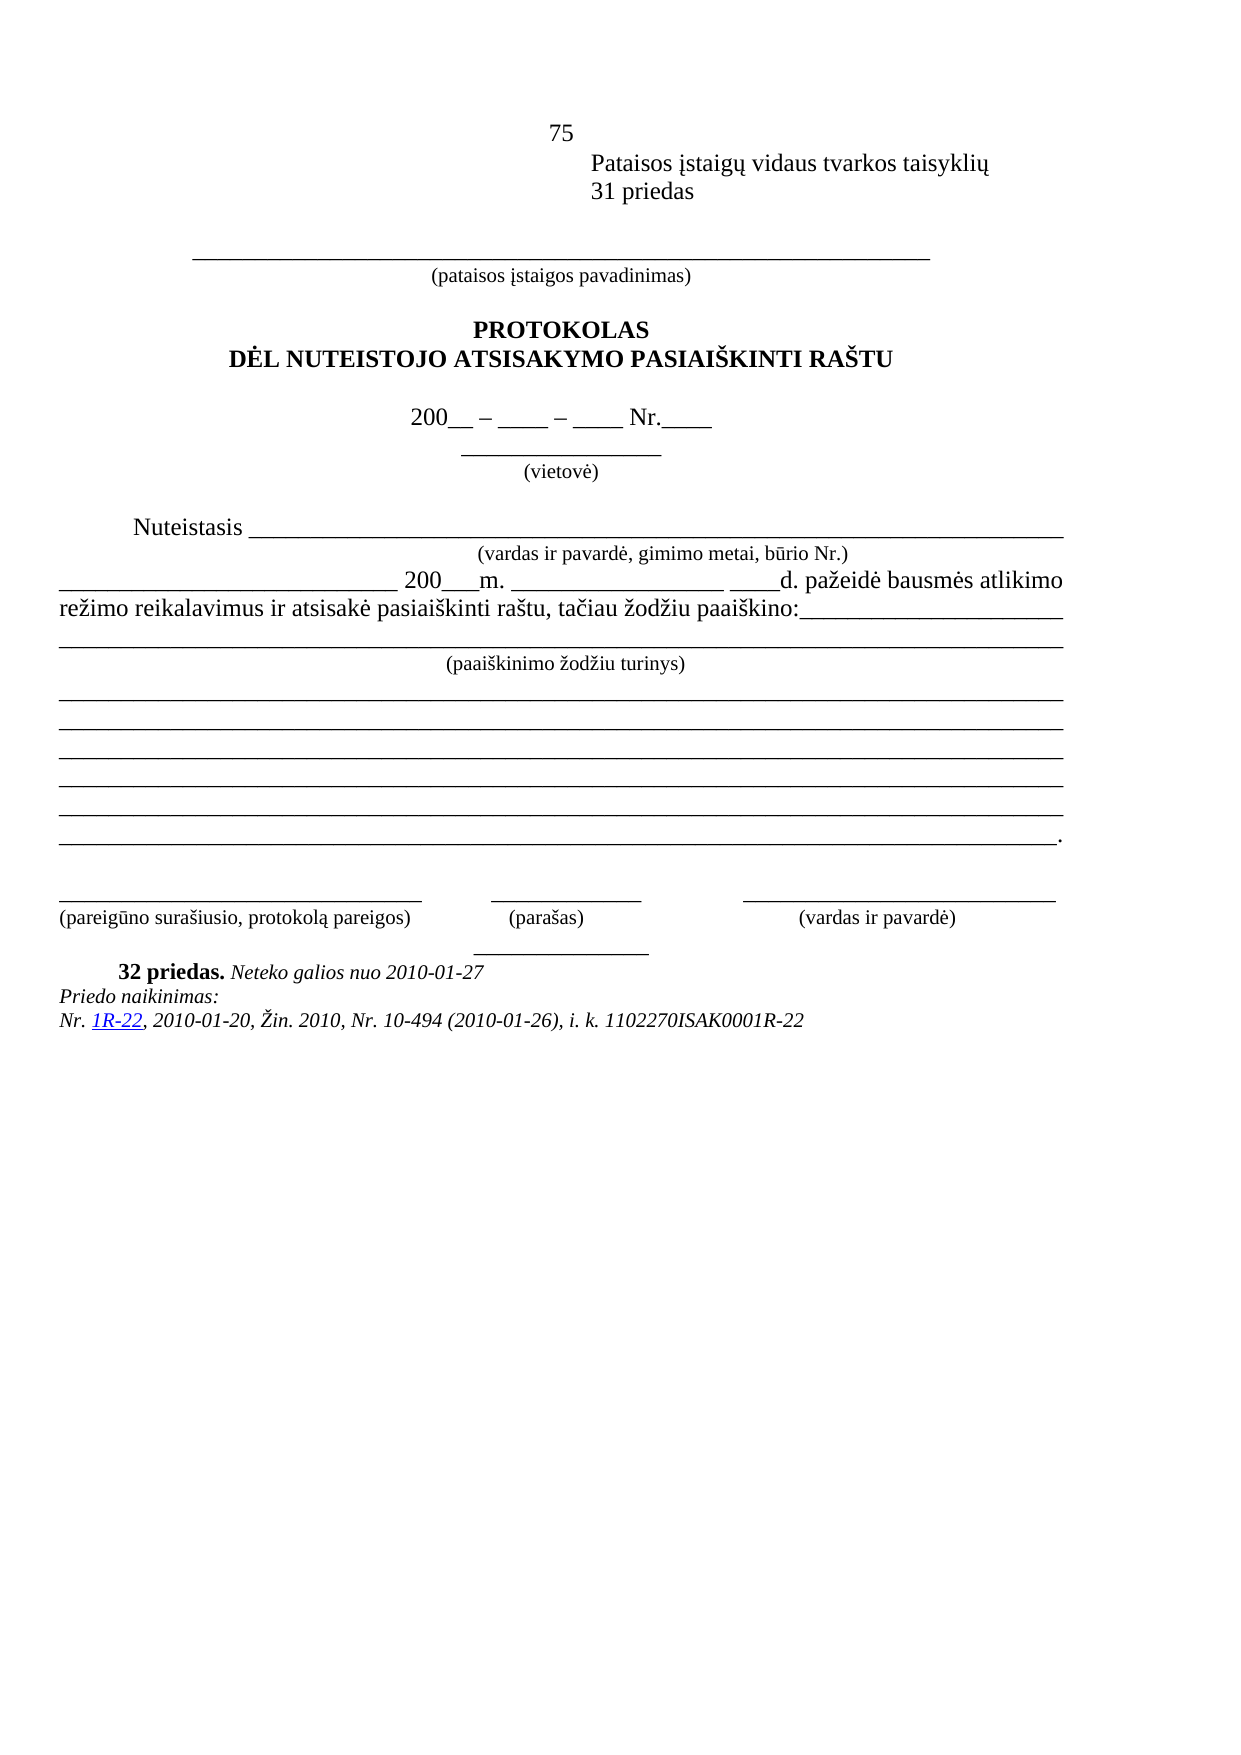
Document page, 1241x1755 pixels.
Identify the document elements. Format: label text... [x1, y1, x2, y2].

text Priedo naikinimas: [59, 984, 1063, 1008]
text (pataisos įstaigos pavadinimas) [59, 263, 1063, 287]
text (vardas ir pavardė, gimimo metai, būrio Nr.) [59, 541, 1063, 565]
text Nuteistasis [59, 512, 1063, 541]
text 200___m. _________________ ____d. pažeidė bausmės atlikimo [59, 565, 1063, 593]
text 31 priedas [59, 176, 1063, 205]
text ________________ [59, 430, 1063, 459]
text _____________________________ ____________ _________________________ [59, 876, 1063, 905]
text DĖL NUTEISTOJO ATSISAKYMO PASIAIŠKINTI RAŠTU [59, 344, 1063, 373]
text Nr. 1R-22, 2010-01-20, Žin. 2010, Nr. 10-494 (2010-01-26), i. k. 1102270ISAK0001R-22 [59, 1008, 1063, 1032]
text Pataisos įstaigų vidaus tvarkos taisyklių [591, 148, 1063, 176]
text PROTOKOLAS [59, 315, 1063, 344]
text . [59, 819, 1063, 848]
text (vietovė) [59, 459, 1063, 483]
text režimo reikalavimus ir atsisakė pasiaiškinti raštu, tačiau žodžiu paaiškino: [59, 593, 1063, 622]
text (paaiškinimo žodžiu turinys) [59, 651, 1063, 675]
text (pareigūno surašiusio, protokolą pareigos) (parašas) (vardas ir pavardė) [59, 905, 1063, 929]
text 32 priedas. Neteko galios nuo 2010-01-27 [59, 958, 1063, 984]
text 200__ – ____ – ____ Nr.____ [59, 402, 1063, 430]
text ______________ [59, 929, 1063, 958]
text ___________________________________________________________ [59, 234, 1063, 263]
